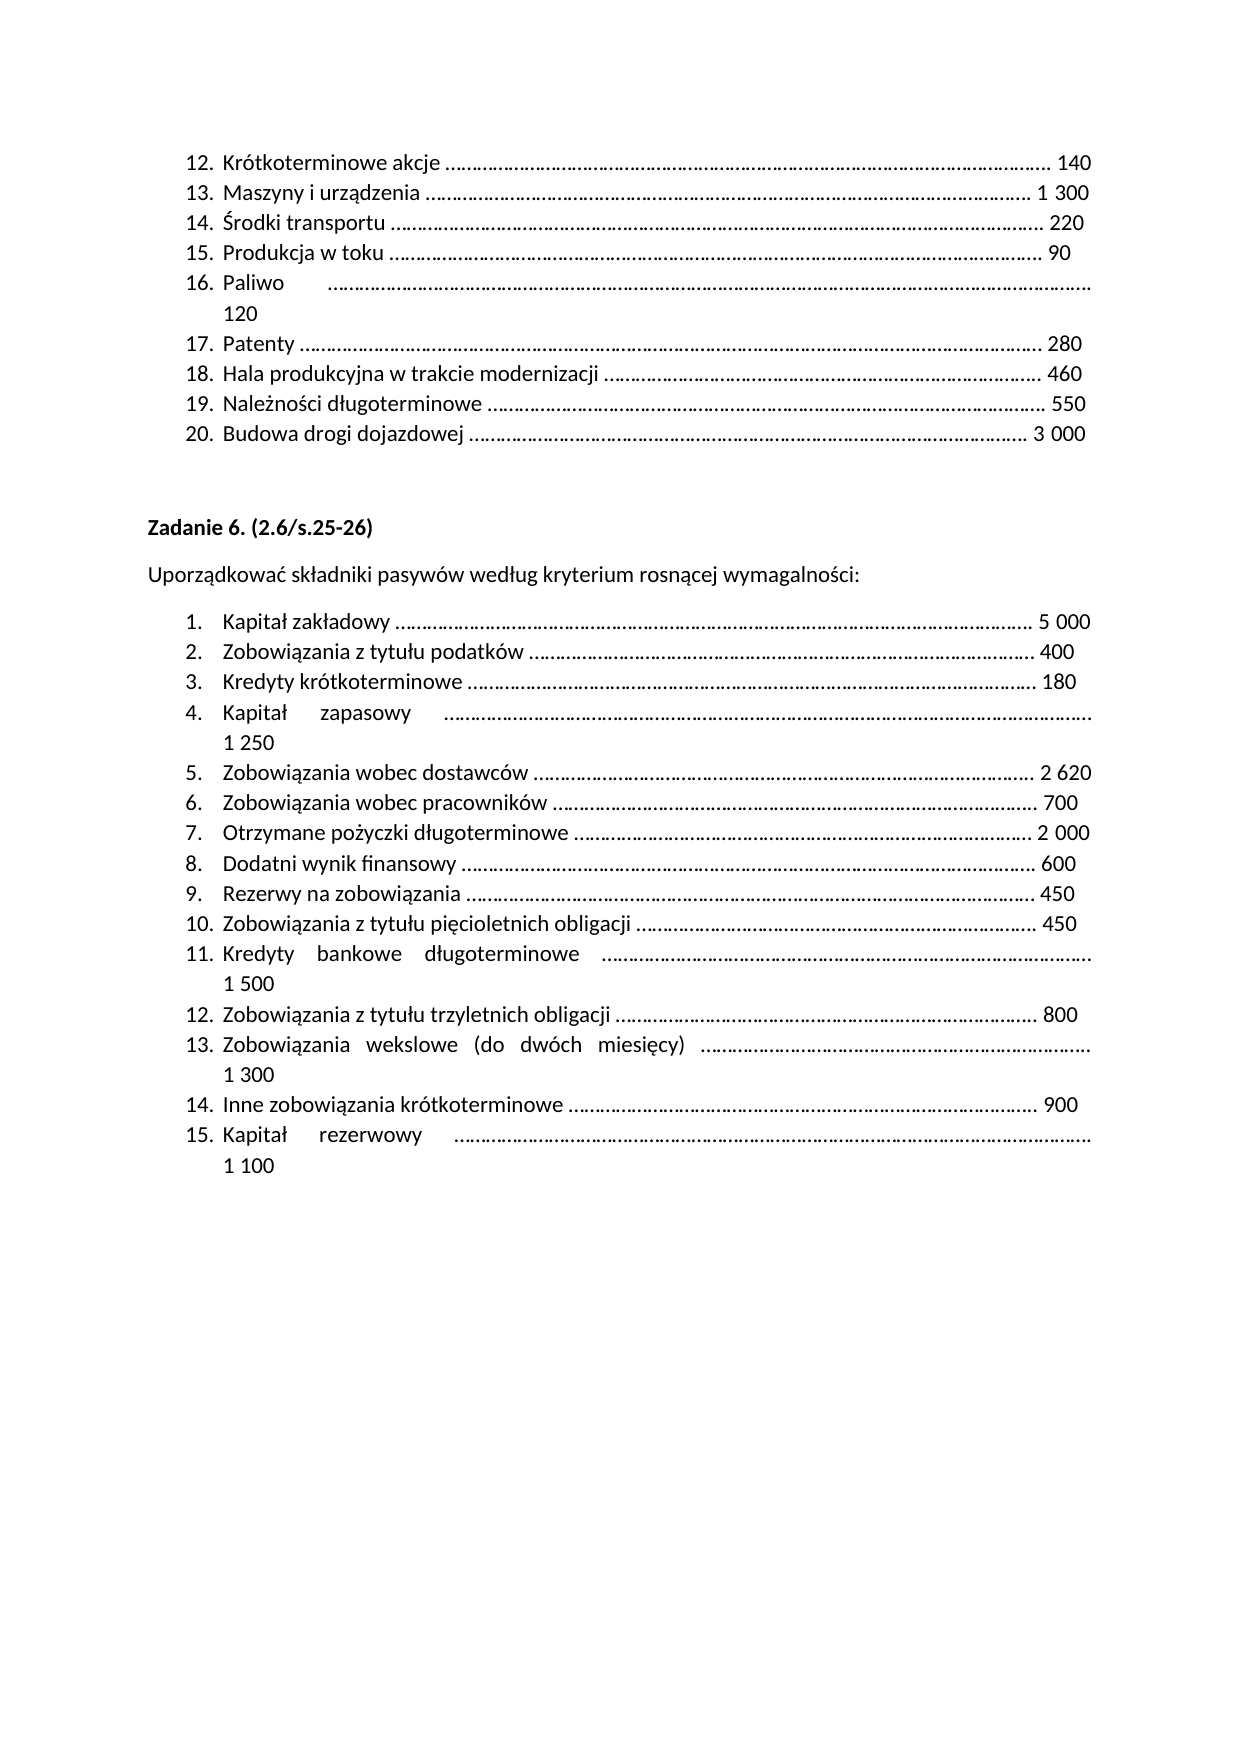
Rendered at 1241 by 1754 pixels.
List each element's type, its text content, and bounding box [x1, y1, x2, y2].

list Kapitał zakładowy …………………………………………………………………………………………………………. 5 000 [185, 607, 1093, 635]
list Kapitał rezerwowy …………………………………………………………………………………………………………. 1 100 [185, 1121, 1093, 1179]
list Środki transportu ……………………………………………………………………………………………………………. 220 [185, 208, 1093, 236]
list Otrzymane pożyczki długoterminowe …………………………………………………………………………… 2 000 [185, 818, 1093, 846]
list Produkcja w toku ……………………………………………………………………………………………………………. 90 [185, 238, 1093, 266]
list Paliwo ………………………………………………………………………………………………………………………………. 120 [185, 268, 1093, 327]
list Kapitał zapasowy …………………………………………………………………………………………………………… 1 250 [185, 698, 1093, 756]
list Należności długoterminowe ……………………………………………………………………………………………. 550 [185, 389, 1093, 417]
list Dodatni wynik finansowy ………………………………………………………………………………………………. 600 [185, 849, 1093, 877]
list Inne zobowiązania krótkoterminowe …………………………………………………………………………….. 900 [185, 1090, 1093, 1118]
list Budowa drogi dojazdowej ……………………………………………………………………………………………. 3 000 [185, 419, 1093, 447]
list Zobowiązania wobec dostawców ………………………………………………………………………………….. 2 620 [185, 758, 1093, 786]
list Krótkoterminowe akcje ……………………………………………………………………………………………………. 140 [185, 148, 1093, 176]
list Zobowiązania z tytułu trzyletnich obligacji …………………………………………………………………….. 800 [185, 1000, 1093, 1028]
list Zobowiązania wekslowe (do dwóch miesięcy) ……………………………………………………………….. 1 300 [185, 1030, 1093, 1088]
list Maszyny i urządzenia ……………………………………………………………………………………………………. 1 300 [185, 178, 1093, 206]
text Zadanie 6. (2.6/s.25-26) [148, 513, 1093, 541]
list Zobowiązania wobec pracowników ……………………………………………………………………………….. 700 [185, 788, 1093, 816]
text Uporządkować składniki pasywów według kryterium rosnącej wymagalności: [148, 560, 1093, 588]
list Zobowiązania z tytułu pięcioletnich obligacji …………………………………………………………………. 450 [185, 909, 1093, 937]
list Kredyty krótkoterminowe ……………………………………………………………………………………………… 180 [185, 667, 1093, 695]
list Hala produkcyjna w trakcie modernizacji ……………………………………………………………………….. 460 [185, 359, 1093, 387]
list Kredyty bankowe długoterminowe ………………………………………………………………………………… 1 500 [185, 939, 1093, 997]
list Patenty …………………………………………………………………………………………………………………………… 280 [185, 329, 1093, 357]
list Rezerwy na zobowiązania ……………………………………………………………………………………………… 450 [185, 879, 1093, 907]
list Zobowiązania z tytułu podatków …………………………………………………………………………………… 400 [185, 637, 1093, 665]
